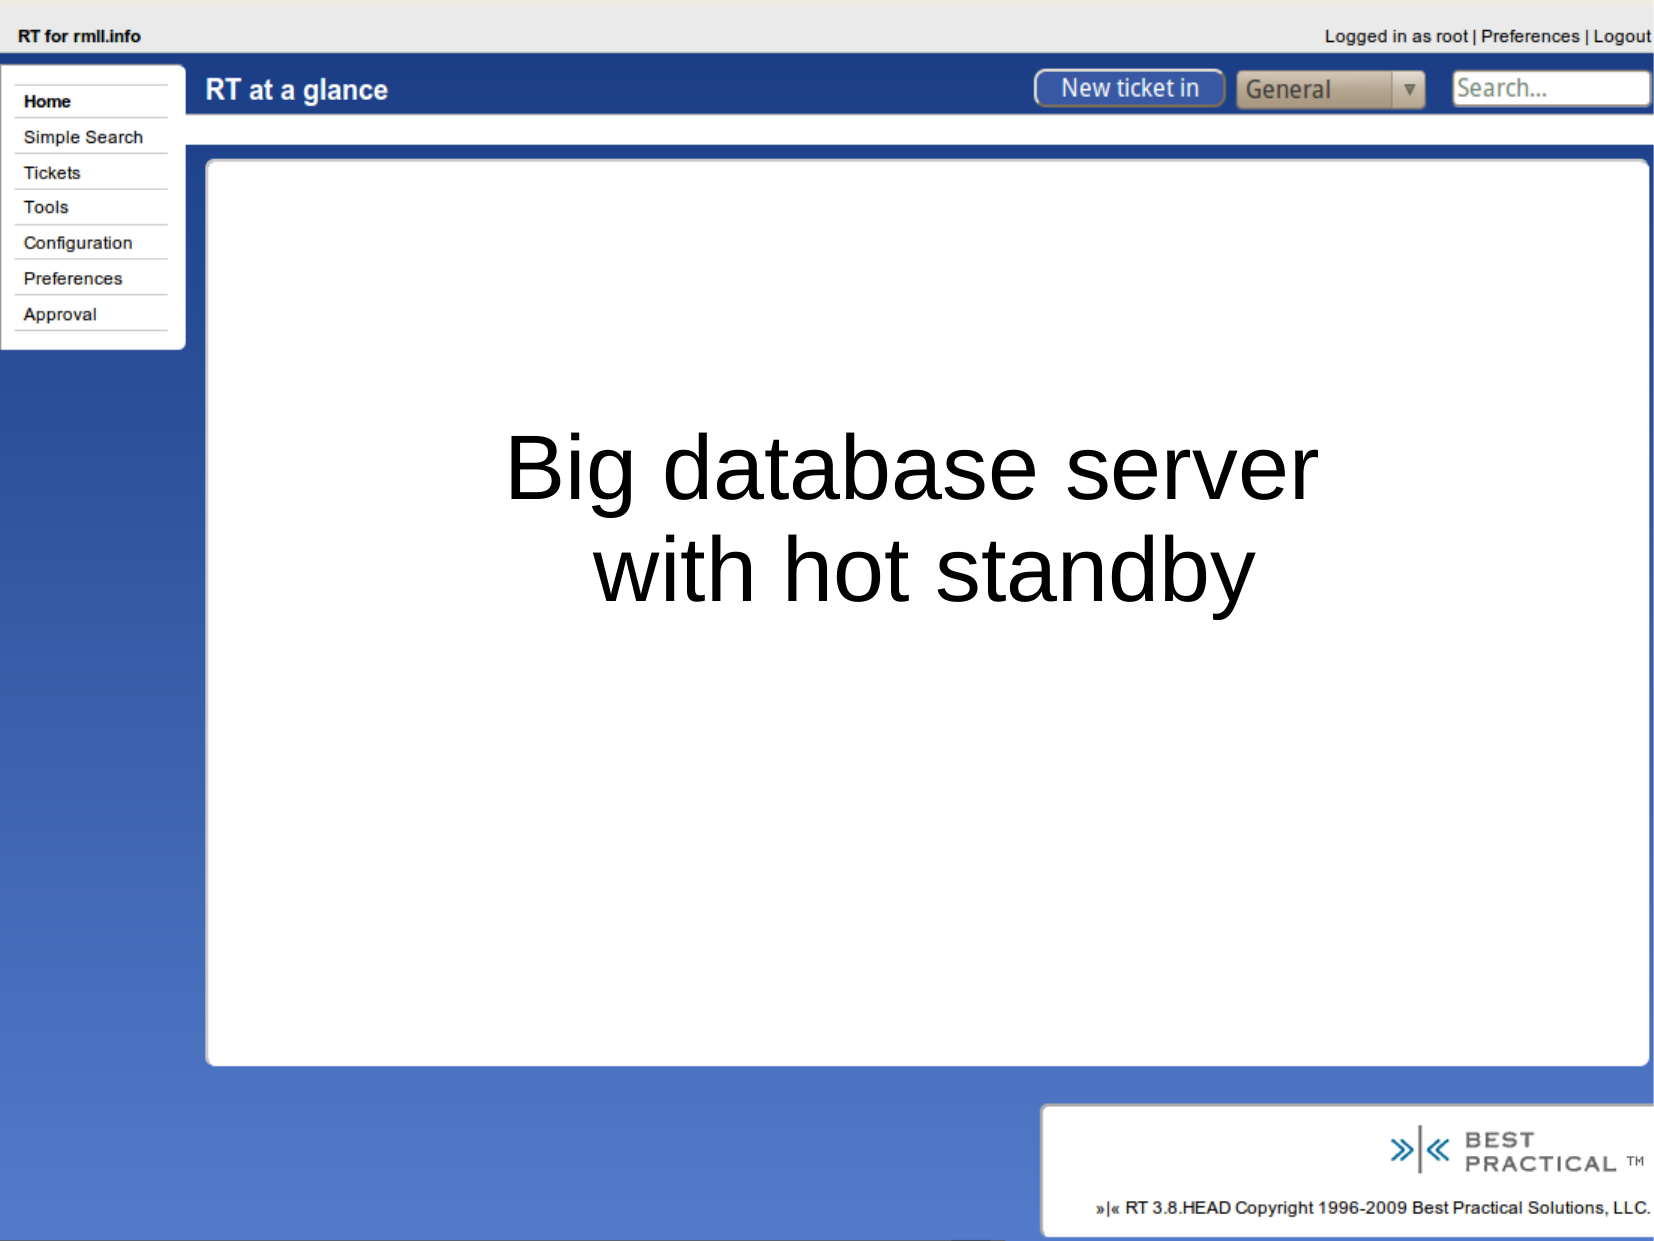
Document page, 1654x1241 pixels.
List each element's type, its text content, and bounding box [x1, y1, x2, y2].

picture [468, 0, 1654, 1241]
title Big database server with hot standby [280, 416, 1571, 622]
